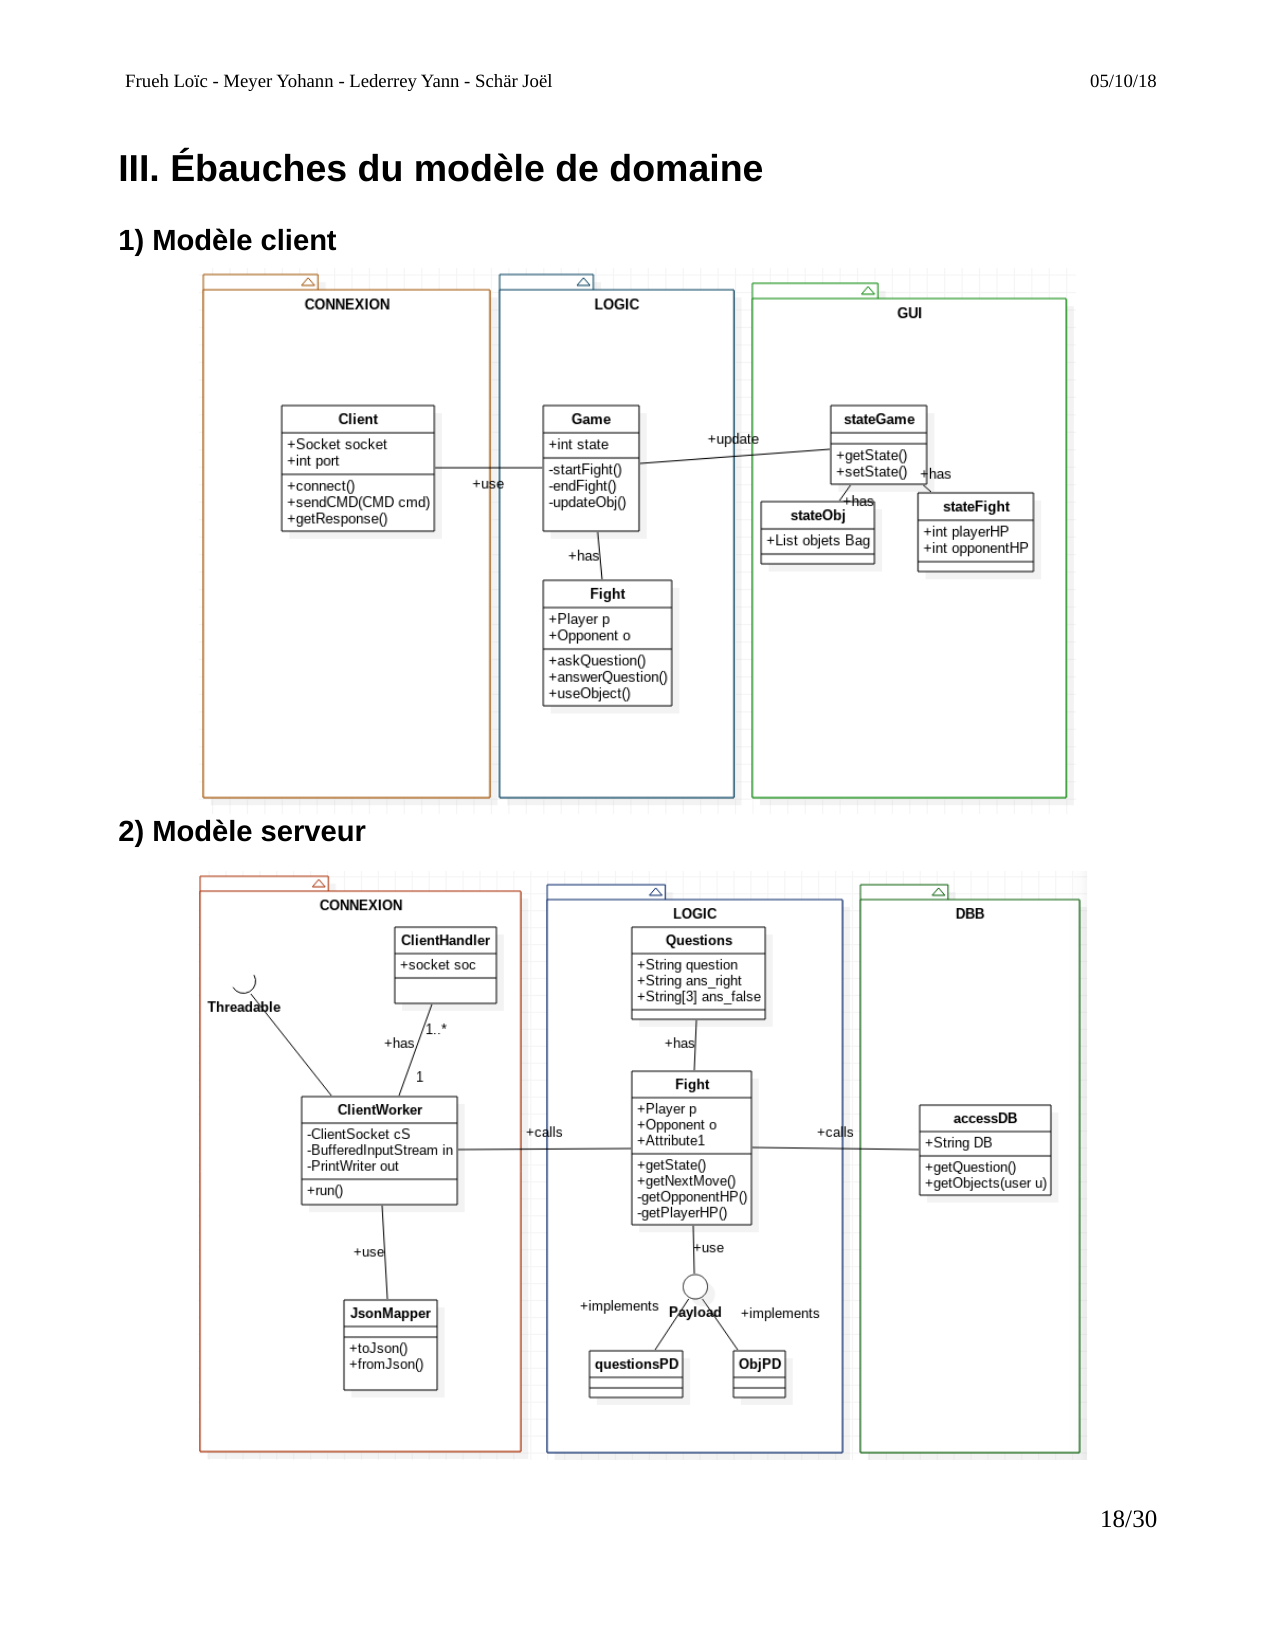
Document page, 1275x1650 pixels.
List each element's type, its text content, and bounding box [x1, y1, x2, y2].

subtitle III. Ébauches du modèle de domaine [118, 146, 1157, 189]
picture [199, 268, 1076, 814]
picture [198, 871, 1088, 1460]
subtitle 2) Modèle serveur [118, 814, 1157, 847]
subtitle 1) Modèle client [118, 223, 1157, 256]
